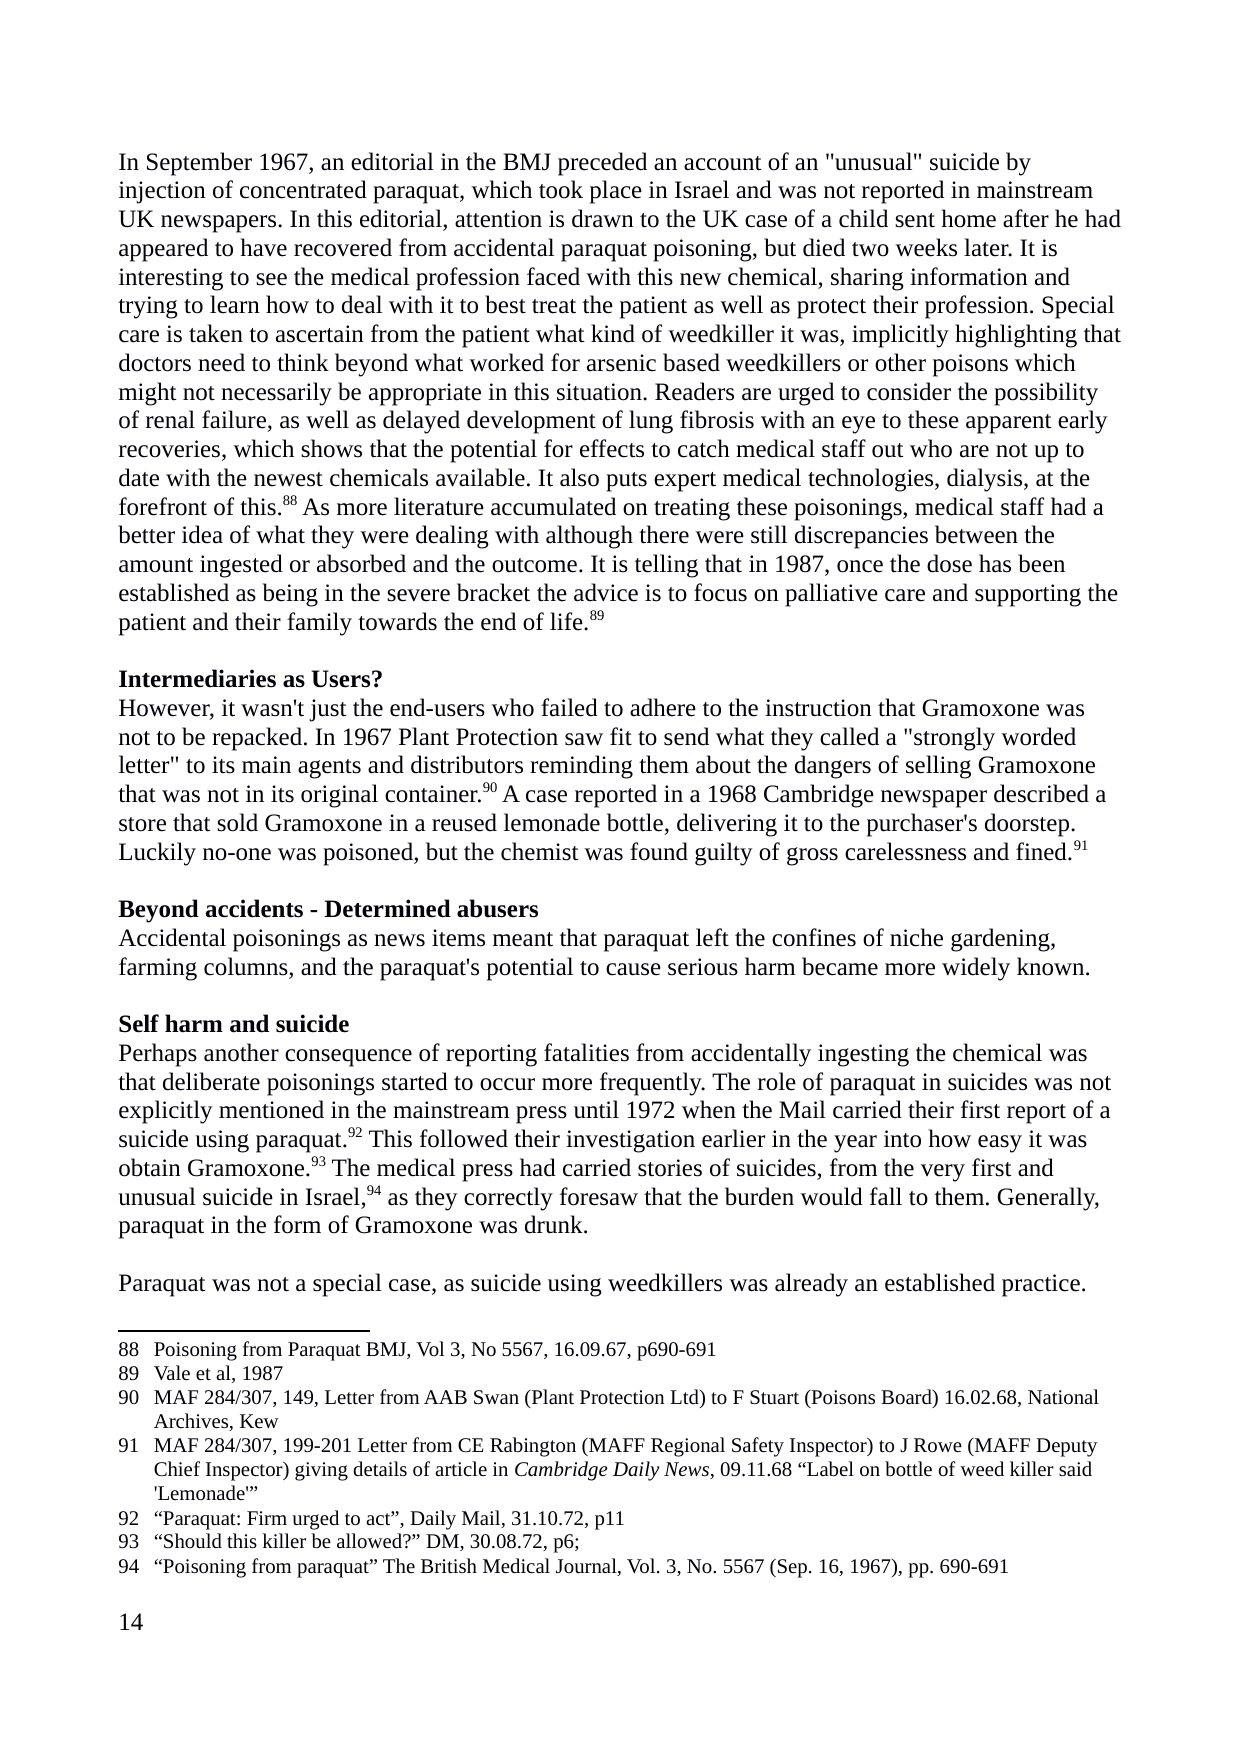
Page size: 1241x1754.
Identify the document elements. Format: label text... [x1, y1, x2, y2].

text MAF 284/307, 149, Letter from AAB Swan (Plant Protection Ltd) to F Stuart (Poisons Board) 16.02.68, National Archives, Kew [118, 1385, 1122, 1433]
text MAF 284/307, 199-201 Letter from CE Rabington (MAFF Regional Safety Inspector) to J Rowe (MAFF Deputy Chief Inspector) giving details of article in Cambridge Daily News, 09.11.68 “Label on bottle of weed killer said 'Lemonade'” [118, 1433, 1122, 1505]
text Poisoning from Paraquat BMJ, Vol 3, No 5567, 16.09.67, p690-691 [118, 1337, 1122, 1361]
text Beyond accidents - Determined abusers [118, 894, 1122, 923]
text Paraquat was not a special case, as suicide using weedkillers was already an established practice. [118, 1268, 1122, 1297]
text “Poisoning from paraquat” The British Medical Journal, Vol. 3, No. 5567 (Sep. 16, 1967), pp. 690-691 [118, 1553, 1122, 1578]
text In September 1967, an editorial in the BMJ preceded an account of an "unusual" suicide by injection of concentrated paraquat, which took place in Israel and was not reported in mainstream UK newspapers. In this editorial, attention is drawn to the UK case of a child sent home after he had appeared to have recovered from accidental paraquat poisoning, but died two weeks later. It is interesting to see the medical profession faced with this new chemical, sharing information and trying to learn how to deal with it to best treat the patient as well as protect their profession. Special care is taken to ascertain from the patient what kind of weedkiller it was, implicitly highlighting that doctors need to think beyond what worked for arsenic based weedkillers or other poisons which might not necessarily be appropriate in this situation. Readers are urged to consider the possibility of renal failure, as well as delayed development of lung fibrosis with an eye to these apparent early recoveries, which shows that the potential for effects to catch medical staff out who are not up to date with the newest chemicals available. It also puts expert medical technologies, dialysis, at the forefront of this. As more literature accumulated on treating these poisonings, medical staff had a better idea of what they were dealing with although there were still discrepancies between the amount ingested or absorbed and the outcome. It is telling that in 1987, once the dose has been established as being in the severe bracket the advice is to focus on palliative care and supporting the patient and their family towards the end of life. [118, 147, 1122, 636]
text However, it wasn't just the end-users who failed to adhere to the instruction that Gramoxone was not to be repacked. In 1967 Plant Protection saw fit to send what they called a "strongly worded letter" to its main agents and distributors reminding them about the dangers of selling Gramoxone that was not in its original container. A case reported in a 1968 Cambridge newspaper described a store that sold Gramoxone in a reused lemonade bottle, delivering it to the purchaser's doorstep. Luckily no-one was poisoned, but the chemist was found guilty of gross carelessness and fined. [118, 693, 1122, 866]
text Accidental poisonings as news items meant that paraquat left the confines of niche gardening, farming columns, and the paraquat's potential to cause serious harm became more widely known. [118, 923, 1122, 981]
text “Should this killer be allowed?” DM, 30.08.72, p6; [118, 1529, 1122, 1553]
text Perhaps another consequence of reporting fatalities from accidentally ingesting the chemical was that deliberate poisonings started to occur more frequently. The role of paraquat in suicides was not explicitly mentioned in the mainstream press until 1972 when the Mail carried their first report of a suicide using paraquat. This followed their investigation earlier in the year into how easy it was obtain Gramoxone. The medical press had carried stories of suicides, from the very first and unusual suicide in Israel, as they correctly foresaw that the burden would fall to them. Generally, paraquat in the form of Gramoxone was drunk. [118, 1038, 1122, 1239]
text Intermediaries as Users? [118, 664, 1122, 693]
text Vale et al, 1987 [118, 1361, 1122, 1385]
text “Paraquat: Firm urged to act”, Daily Mail, 31.10.72, p11 [118, 1505, 1122, 1529]
text Self harm and suicide [118, 1009, 1122, 1038]
